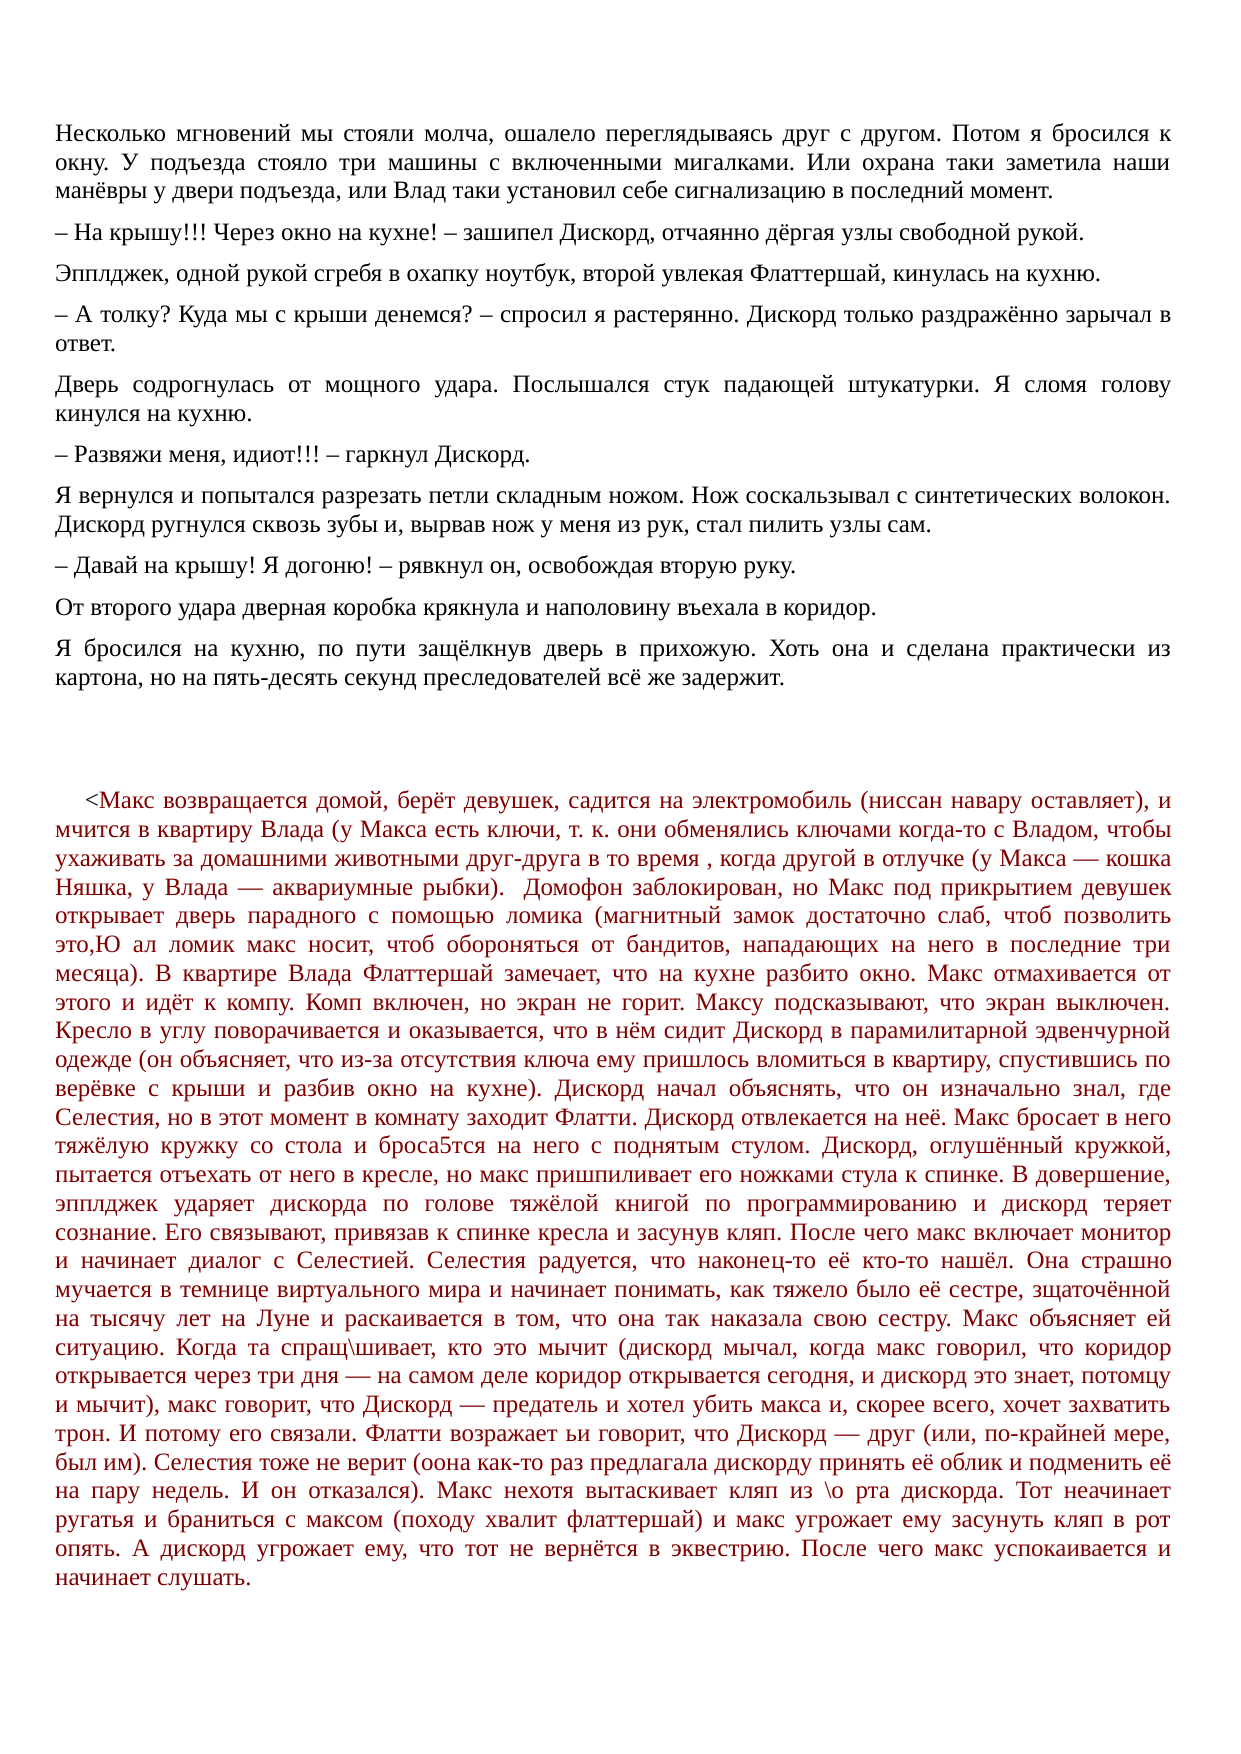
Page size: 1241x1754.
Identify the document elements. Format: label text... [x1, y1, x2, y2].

text Несколько мгновений мы стояли молча, ошалело переглядываясь друг с другом. Потом я бросился к окну. У подъезда стояло три машины с включенными мигалками. Или охрана таки заметила наши манёвры у двери подъезда, или Влад таки установил себе сигнализацию в последний момент. [55, 118, 1172, 204]
text – Давай на крышу! Я догоню! – рявкнул он, освобождая вторую руку. [55, 551, 1172, 579]
text Дверь содрогнулась от мощного удара. Послышался стук падающей штукатурки. Я сломя голову кинулся на кухню. [55, 369, 1172, 427]
text Я бросился на кухню, по пути защёлкнув дверь в прихожую. Хоть она и сделана практически из картона, но на пять-десять секунд преследователей всё же задержит. [55, 633, 1172, 691]
text – А толку? Куда мы с крыши денемся? – спросил я растерянно. Дискорд только раздражённо зарычал в ответ. [55, 299, 1172, 357]
text – На крышу!!! Через окно на кухне! – зашипел Дискорд, отчаянно дёргая узлы свободной рукой. [55, 217, 1172, 246]
text Я вернулся и попытался разрезать петли складным ножом. Нож соскальзывал с синтетических волокон. Дискорд ругнулся сквозь зубы и, вырвав нож у меня из рук, стал пилить узлы сам. [55, 481, 1172, 538]
text Эпплджек, одной рукой сгребя в охапку ноутбук, второй увлекая Флаттершай, кинулась на кухню. [55, 258, 1172, 287]
text – Развяжи меня, идиот!!! – гаркнул Дискорд. [55, 439, 1172, 468]
text <Макс возвращается домой, берёт девушек, садится на электромобиль (ниссан навару оставляет), и мчится в квартиру Влада (у Макса есть ключи, т. к. они обменялись ключами когда-то с Владом, чтобы ухаживать за домашними животными друг-друга в то время , когда другой в отлучке (у Макса — кошка Няшка, у Влада — аквариумные рыбки). Домофон заблокирован, но Макс под прикрытием девушек открывает дверь парадного с помощью ломика (магнитный замок достаточно слаб, чтоб позволить это,Ю ал ломик макс носит, чтоб обороняться от бандитов, нападающих на него в последние три месяца). В квартире Влада Флаттершай замечает, что на кухне разбито окно. Макс отмахивается от этого и идёт к компу. Комп включен, но экран не горит. Максу подсказывают, что экран выключен. Кресло в углу поворачивается и оказывается, что в нём сидит Дискорд в парамилитарной эдвенчурной одежде (он объясняет, что из-за отсутствия ключа ему пришлось вломиться в квартиру, спустившись по верёвке с крыши и разбив окно на кухне). Дискорд начал объяснять, что он изначально знал, где Селестия, но в этот момент в комнату заходит Флатти. Дискорд отвлекается на неё. Макс бросает в него тяжёлую кружку со стола и броса5тся на него с поднятым стулом. Дискорд, оглушённый кружкой, пытается отъехать от него в кресле, но макс пришпиливает его ножками стула к спинке. В довершение, эпплджек ударяет дискорда по голове тяжёлой книгой по программированию и дискорд теряет сознание. Его связывают, привязав к спинке кресла и засунув кляп. После чего макс включает монитор и начинает диалог с Селестией. Селестия радуется, что наконец-то её кто-то нашёл. Она страшно мучается в темнице виртуального мира и начинает понимать, как тяжело было её сестре, зщаточённой на тысячу лет на Луне и раскаивается в том, что она так наказала свою сестру. Макс объясняет ей ситуацию. Когда та спращ\шивает, кто это мычит (дискорд мычал, когда макс говорил, что коридор открывается через три дня — на самом деле коридор открывается сегодня, и дискорд это знает, потомцу и мычит), макс говорит, что Дискорд — предатель и хотел убить макса и, скорее всего, хочет захватить трон. И потому его связали. Флатти возражает ьи говорит, что Дискорд — друг (или, по-крайней мере, был им). Селестия тоже не верит (оона как-то раз предлагала дискорду принять её облик и подменить её на пару недель. И он отказался). Макс нехотя вытаскивает кляп из \о рта дискорда. Тот неачинает ругатья и браниться с максом (походу хвалит флаттершай) и макс угрожает ему засунуть кляп в рот опять. А дискорд угрожает ему, что тот не вернётся в эквестрию. После чего макс успокаивается и начинает слушать. [55, 786, 1172, 1591]
text От второго удара дверная коробка крякнула и наполовину въехала в коридор. [55, 592, 1172, 621]
